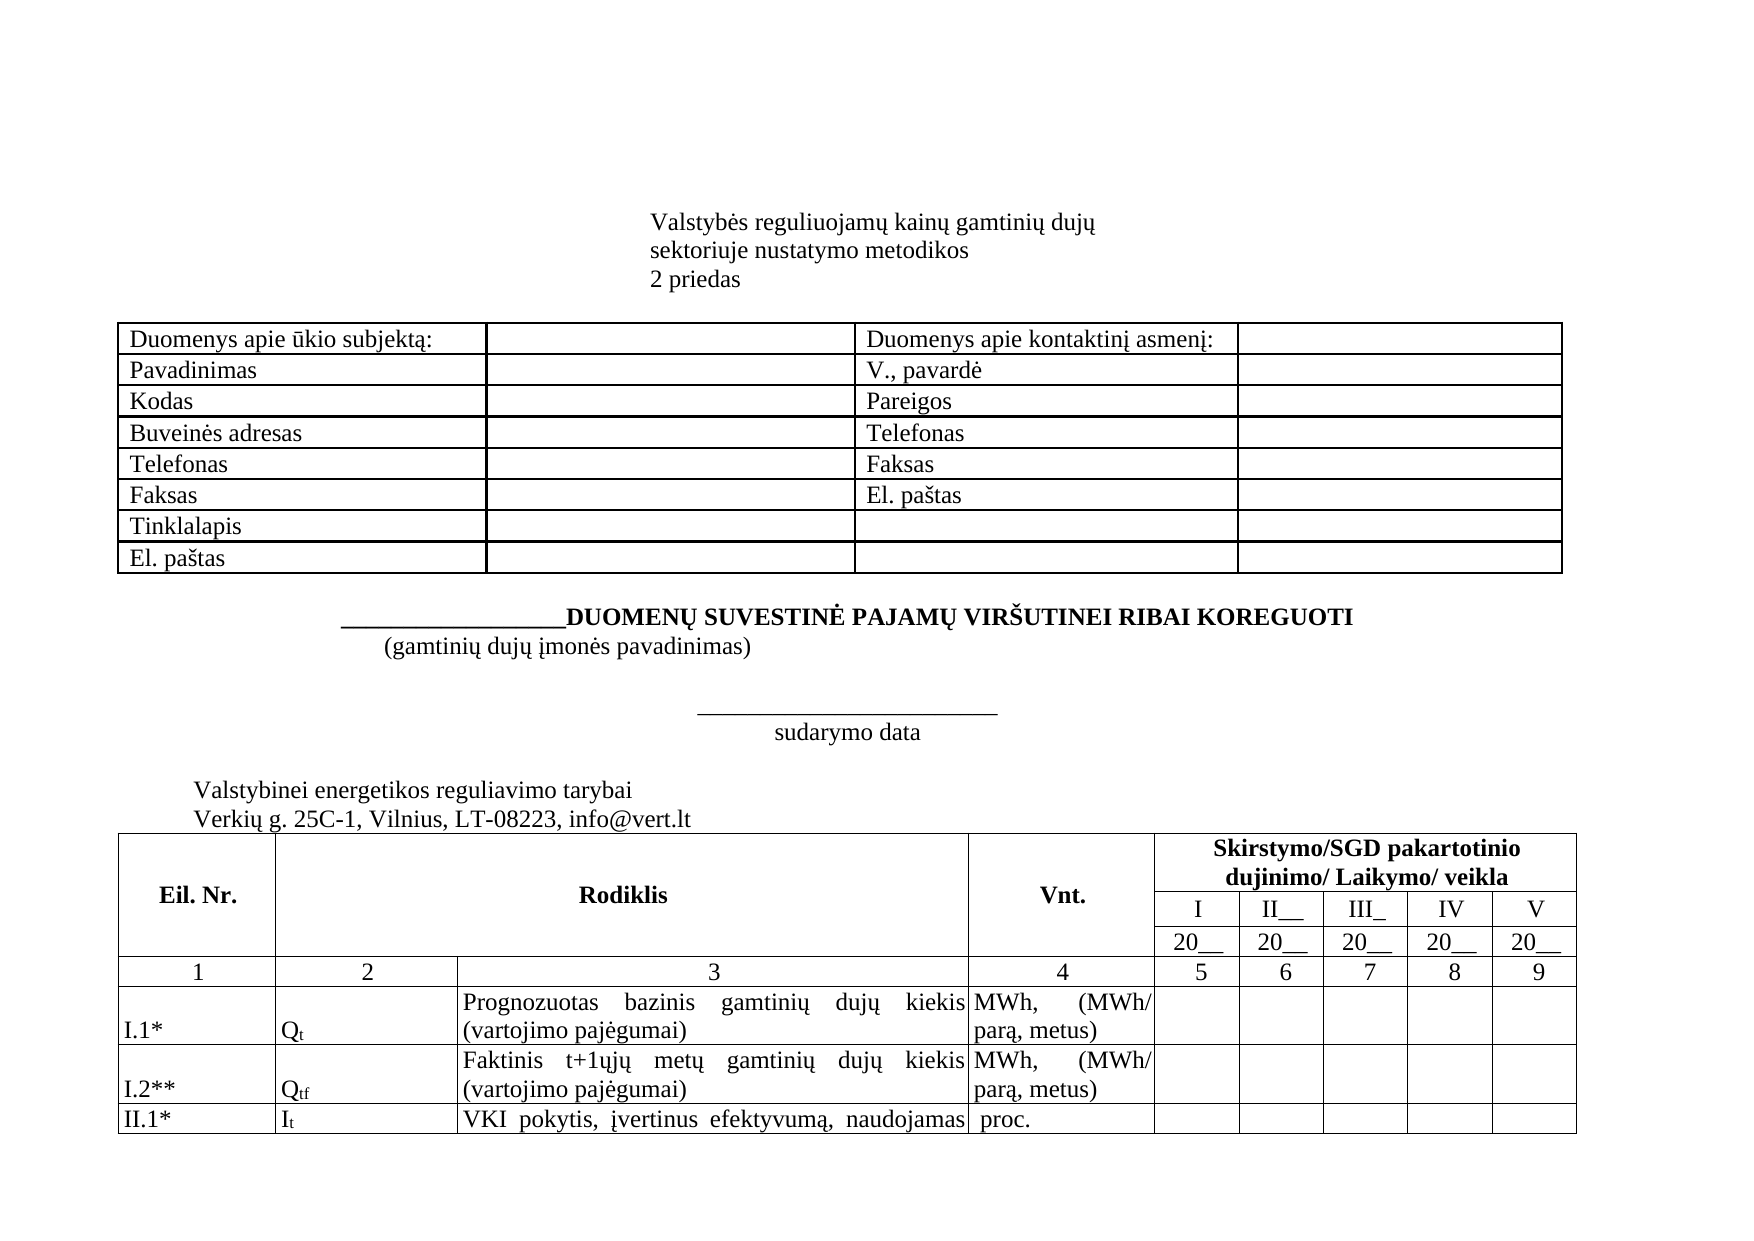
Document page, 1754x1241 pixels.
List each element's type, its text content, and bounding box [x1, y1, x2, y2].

table_cell Telefonas [119, 449, 485, 478]
table_cell Faksas [119, 480, 485, 509]
table_cell 20__ [1408, 927, 1492, 956]
table_cell I [1155, 892, 1239, 926]
table_header Duomenys apie ūkio subjektą: [119, 324, 485, 353]
table_cell [856, 543, 1237, 572]
table_cell II__ [1240, 892, 1323, 926]
text __________________DUOMENŲ SUVESTINĖ PAJAMŲ VIRŠUTINEI RIBAI KOREGUOTI [118, 602, 1577, 631]
table_cell III_ [1324, 892, 1407, 926]
table_header Vnt. [969, 834, 1154, 956]
table_cell VKI pokytis, įvertinus efektyvumą, naudojamas [458, 1104, 968, 1132]
text ________________________ [118, 689, 1577, 717]
text Valstybės reguliuojamų kainų gamtinių dujų [650, 207, 1577, 235]
table_cell Prognozuotas bazinis gamtinių dujų kiekis (vartojimo pajėgumai) [458, 987, 968, 1044]
table_cell 3 [458, 957, 968, 986]
table_cell Qtf [276, 1045, 457, 1103]
table_cell [1239, 386, 1561, 415]
table_cell [1493, 987, 1576, 1044]
table_cell 20__ [1493, 927, 1576, 956]
table_cell [1493, 1104, 1576, 1132]
table_cell MWh, (MWh/ parą, metus) [969, 1045, 1154, 1103]
table_cell [1324, 987, 1407, 1044]
table_cell [488, 480, 854, 509]
table_cell 8 [1408, 957, 1492, 986]
table_cell [1324, 1104, 1407, 1132]
table_cell IV [1408, 892, 1492, 926]
table_cell Faktinis t+1ųjų metų gamtinių dujų kiekis (vartojimo pajėgumai) [458, 1045, 968, 1103]
table_cell El. paštas [856, 480, 1237, 509]
table_cell [1408, 1104, 1492, 1132]
table_header Skirstymo/SGD pakartotinio dujinimo/ Laikymo/ veikla [1155, 834, 1576, 891]
table_cell 5 [1155, 957, 1239, 986]
table_cell [1408, 987, 1492, 1044]
table_cell 7 [1324, 957, 1407, 986]
table_cell I.2** [119, 1045, 275, 1103]
text Verkių g. 25C-1, Vilnius, LT-08223, info@vert.lt [193, 804, 1577, 832]
table_cell II.1* [119, 1104, 275, 1132]
table_cell El. paštas [119, 543, 485, 572]
table_cell Telefonas [856, 418, 1237, 447]
table_cell V [1493, 892, 1576, 926]
table_cell [1239, 543, 1561, 572]
table_cell [1324, 1045, 1407, 1103]
text sudarymo data [118, 717, 1577, 746]
table_cell [1240, 987, 1323, 1044]
table_cell Faksas [856, 449, 1237, 478]
table_cell [1155, 987, 1239, 1044]
table_header Eil. Nr. [119, 834, 275, 956]
table_cell [488, 543, 854, 572]
table_cell 4 [969, 957, 1154, 986]
table_cell [1239, 511, 1561, 540]
table_cell Buveinės adresas [119, 418, 485, 447]
table_cell 20__ [1155, 927, 1239, 956]
table_cell I.1* [119, 987, 275, 1044]
table_cell [1240, 1104, 1323, 1132]
table_cell [1239, 355, 1561, 384]
table_cell [488, 449, 854, 478]
table_cell [488, 511, 854, 540]
text sektoriuje nustatymo metodikos [650, 235, 1577, 264]
table_cell 6 [1240, 957, 1323, 986]
table_header Duomenys apie kontaktinį asmenį: [856, 324, 1237, 353]
text Valstybinei energetikos reguliavimo tarybai [118, 775, 1577, 804]
table_header [488, 324, 854, 353]
table_cell 20__ [1324, 927, 1407, 956]
table_cell proc. [969, 1104, 1154, 1132]
table_cell [1408, 1045, 1492, 1103]
table_cell [856, 511, 1237, 540]
table_header [1239, 324, 1561, 353]
text 2 priedas [650, 264, 1577, 293]
table_cell Qt [276, 987, 457, 1044]
table_cell [488, 418, 854, 447]
table_cell V., pavardė [856, 355, 1237, 384]
table_cell [488, 355, 854, 384]
table_cell Kodas [119, 386, 485, 415]
table_cell MWh, (MWh/ parą, metus) [969, 987, 1154, 1044]
table_cell 1 [119, 957, 275, 986]
text (gamtinių dujų įmonės pavadinimas) [118, 631, 1577, 660]
table_cell [1240, 1045, 1323, 1103]
table_cell 2 [276, 957, 457, 986]
table_cell It [276, 1104, 457, 1132]
table_cell [1239, 480, 1561, 509]
table_cell [1155, 1045, 1239, 1103]
table_cell Tinklalapis [119, 511, 485, 540]
table_cell 20__ [1240, 927, 1323, 956]
table_cell [1155, 1104, 1239, 1132]
table_cell Pavadinimas [119, 355, 485, 384]
table_cell 9 [1493, 957, 1576, 986]
table_cell [1493, 1045, 1576, 1103]
table_cell [488, 386, 854, 415]
table_cell Pareigos [856, 386, 1237, 415]
table_cell [1239, 418, 1561, 447]
table_cell [1239, 449, 1561, 478]
table_header Rodiklis [276, 834, 968, 956]
